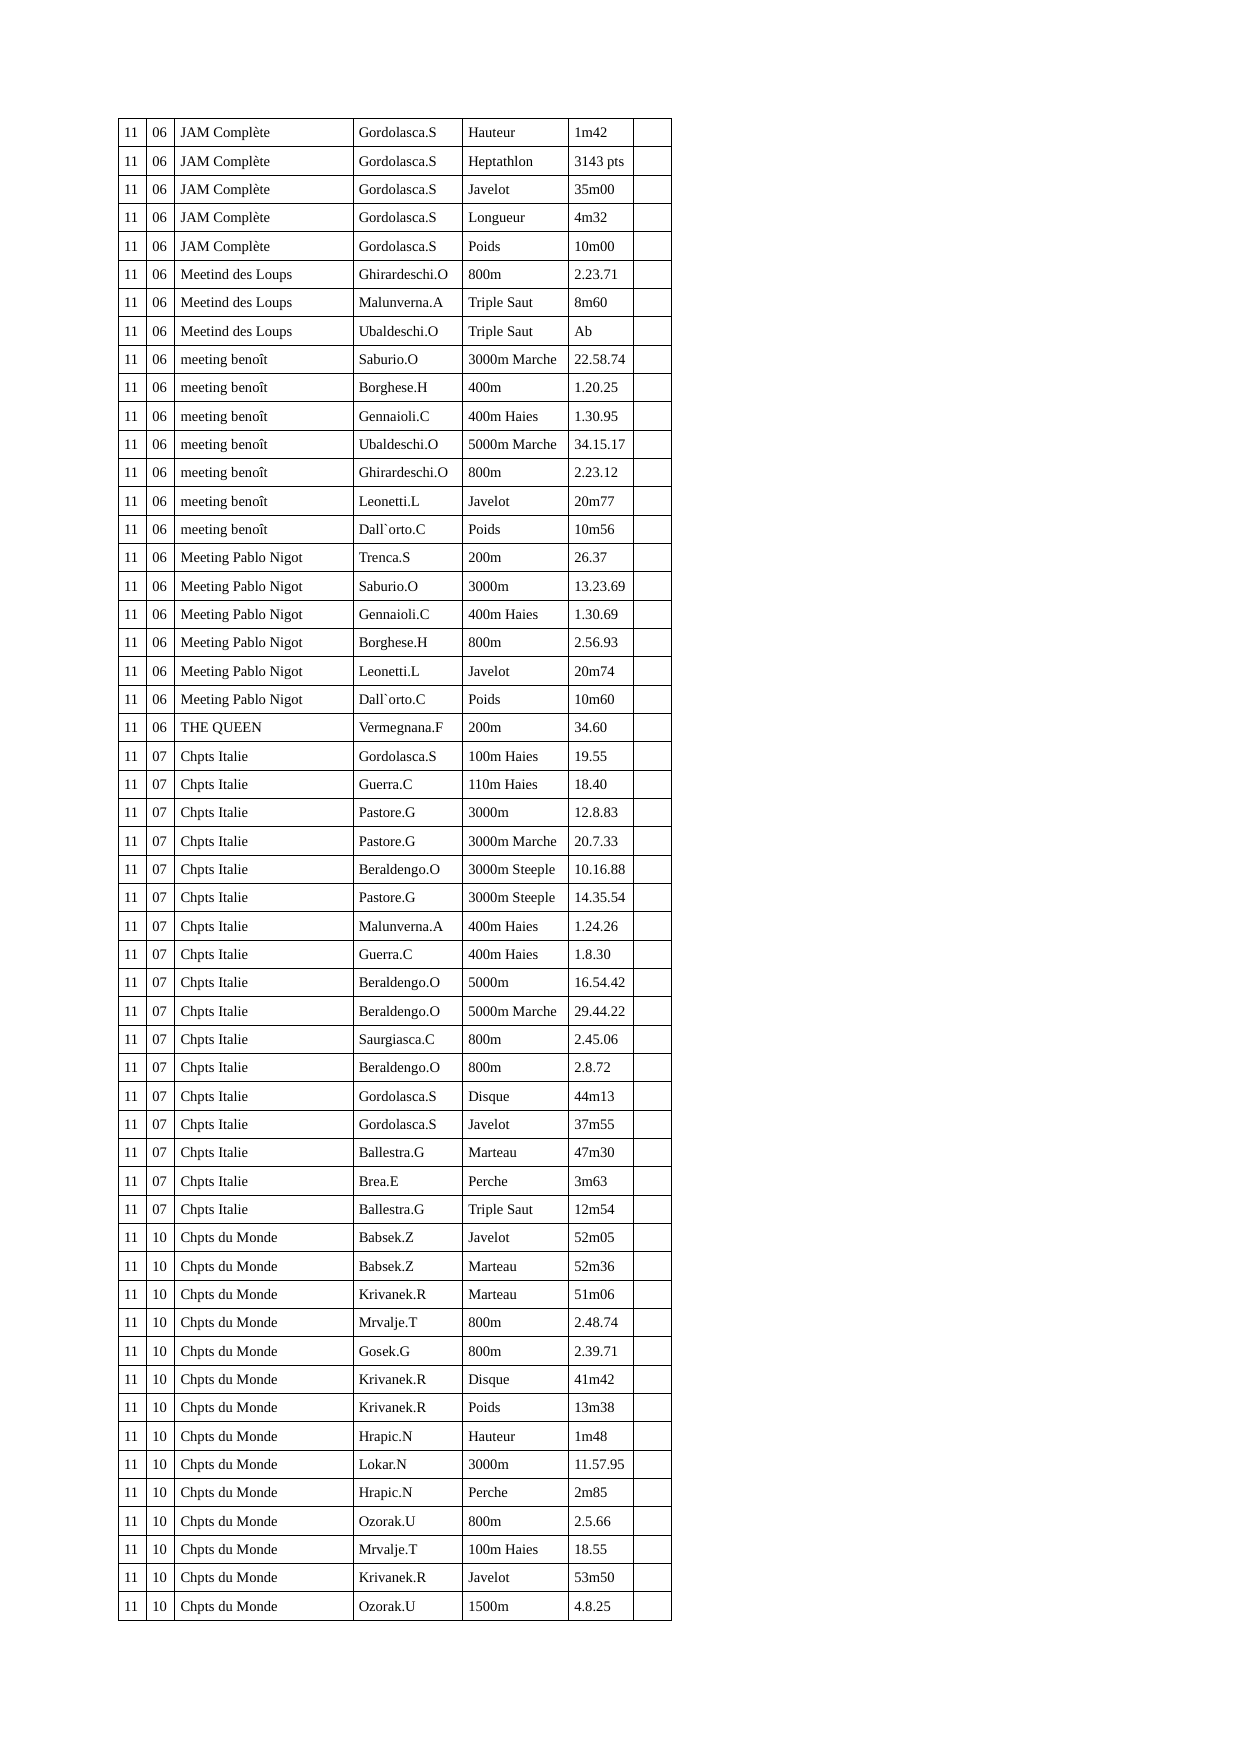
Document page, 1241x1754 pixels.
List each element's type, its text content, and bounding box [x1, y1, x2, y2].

table_cell Heptathlon [463, 147, 568, 175]
table_cell 5000m Marche [463, 431, 568, 458]
table_cell Chpts du Monde [175, 1337, 353, 1365]
table_cell 3000m [463, 799, 568, 826]
table_cell [634, 204, 671, 231]
table_cell Babsek.Z [354, 1252, 462, 1280]
table_cell 800m [463, 1054, 568, 1081]
table_cell 3000m Steeple [463, 856, 568, 883]
table_cell 10 [147, 1309, 174, 1336]
table_cell meeting benoît [175, 487, 353, 515]
table_cell 11 [119, 912, 146, 940]
table_cell 11 [119, 1281, 146, 1308]
table_cell 800m [463, 1026, 568, 1053]
table_cell Beraldengo.O [354, 997, 462, 1025]
table_cell Ozorak.U [354, 1507, 462, 1535]
table_cell 3000m Marche [463, 827, 568, 855]
table_cell [634, 884, 671, 911]
table_cell [634, 1224, 671, 1251]
table_cell 11 [119, 1224, 146, 1251]
table_cell [634, 629, 671, 656]
table_cell Poids [463, 1394, 568, 1421]
table_cell 800m [463, 1309, 568, 1336]
table_cell 11 [119, 1252, 146, 1280]
table_cell meeting benoît [175, 402, 353, 430]
table_cell 06 [147, 487, 174, 515]
table_cell [634, 346, 671, 373]
table_cell Ozorak.U [354, 1592, 462, 1620]
table_cell Pastore.G [354, 827, 462, 855]
table_cell Meeting Pablo Nigot [175, 601, 353, 628]
table_cell 20.7.33 [569, 827, 633, 855]
table_cell 20m74 [569, 657, 633, 685]
table_cell Pastore.G [354, 799, 462, 826]
table_cell [634, 402, 671, 430]
table_cell [634, 147, 671, 175]
table_cell Gennaioli.C [354, 402, 462, 430]
table_cell 06 [147, 657, 174, 685]
table_cell [634, 544, 671, 571]
table_cell 5000m [463, 969, 568, 996]
table_cell meeting benoît [175, 374, 353, 401]
table_cell Borghese.H [354, 374, 462, 401]
table_cell 11 [119, 1167, 146, 1195]
table_cell 51m06 [569, 1281, 633, 1308]
table_cell 11 [119, 1507, 146, 1535]
table_cell 06 [147, 459, 174, 486]
table_cell 11 [119, 147, 146, 175]
table_cell Chpts du Monde [175, 1592, 353, 1620]
table_cell 10 [147, 1366, 174, 1393]
table_cell Meeting Pablo Nigot [175, 657, 353, 685]
table_cell [634, 827, 671, 855]
table_cell 13.23.69 [569, 572, 633, 600]
table_cell Chpts Italie [175, 1026, 353, 1053]
table_cell Chpts du Monde [175, 1224, 353, 1251]
table_cell 06 [147, 572, 174, 600]
table_cell [634, 487, 671, 515]
table_cell Meeting Pablo Nigot [175, 629, 353, 656]
table_cell 10 [147, 1592, 174, 1620]
table_cell 52m36 [569, 1252, 633, 1280]
table_cell 11 [119, 1026, 146, 1053]
table_cell 11 [119, 1422, 146, 1450]
table_cell [634, 941, 671, 968]
table_cell Ubaldeschi.O [354, 317, 462, 345]
table_cell Chpts Italie [175, 969, 353, 996]
table_cell [634, 997, 671, 1025]
table_cell 3000m Marche [463, 346, 568, 373]
table_cell JAM Complète [175, 204, 353, 231]
table_cell 14.35.54 [569, 884, 633, 911]
table_cell 8m60 [569, 289, 633, 316]
table_cell Gordolasca.S [354, 232, 462, 260]
table_cell Ghirardeschi.O [354, 459, 462, 486]
table_cell Meetind des Loups [175, 289, 353, 316]
table_cell 07 [147, 1054, 174, 1081]
table_cell 06 [147, 402, 174, 430]
table_cell 06 [147, 232, 174, 260]
table_cell 400m Haies [463, 601, 568, 628]
table_cell [634, 601, 671, 628]
table_cell Chpts du Monde [175, 1507, 353, 1535]
table_cell 11 [119, 487, 146, 515]
table_cell 11 [119, 402, 146, 430]
table_cell Chpts Italie [175, 1196, 353, 1223]
table_cell 11 [119, 856, 146, 883]
table_cell [634, 1196, 671, 1223]
table_cell Dall`orto.C [354, 686, 462, 713]
table_cell Leonetti.L [354, 487, 462, 515]
table_cell Ab [569, 317, 633, 345]
table_cell 06 [147, 176, 174, 203]
table_cell Gennaioli.C [354, 601, 462, 628]
table_cell 35m00 [569, 176, 633, 203]
table_cell Javelot [463, 1224, 568, 1251]
table_cell 11 [119, 799, 146, 826]
table_cell [634, 1366, 671, 1393]
table_cell Chpts du Monde [175, 1281, 353, 1308]
table_cell 29.44.22 [569, 997, 633, 1025]
table_cell Ubaldeschi.O [354, 431, 462, 458]
table_cell JAM Complète [175, 119, 353, 146]
table_cell Marteau [463, 1252, 568, 1280]
table_cell Chpts Italie [175, 1167, 353, 1195]
table_cell THE QUEEN [175, 714, 353, 741]
table_cell 2.5.66 [569, 1507, 633, 1535]
table_cell 10 [147, 1536, 174, 1563]
table_cell Krivanek.R [354, 1394, 462, 1421]
table_cell 12m54 [569, 1196, 633, 1223]
table_cell 11 [119, 1536, 146, 1563]
table_cell 4m32 [569, 204, 633, 231]
table_cell Malunverna.A [354, 912, 462, 940]
table_cell Meeting Pablo Nigot [175, 686, 353, 713]
table_cell 2m85 [569, 1479, 633, 1506]
table_cell Triple Saut [463, 289, 568, 316]
table_cell [634, 912, 671, 940]
table_cell [634, 969, 671, 996]
table_cell 11 [119, 601, 146, 628]
table_cell Chpts Italie [175, 742, 353, 770]
table_cell Disque [463, 1082, 568, 1110]
table_cell 07 [147, 969, 174, 996]
table_cell Babsek.Z [354, 1224, 462, 1251]
table_cell 11 [119, 119, 146, 146]
table_cell Malunverna.A [354, 289, 462, 316]
table_cell 11 [119, 1564, 146, 1591]
table_cell Javelot [463, 1564, 568, 1591]
table_cell Saburio.O [354, 346, 462, 373]
table_cell 11 [119, 261, 146, 288]
table_cell Perche [463, 1479, 568, 1506]
table_cell Chpts du Monde [175, 1366, 353, 1393]
table_cell Chpts du Monde [175, 1394, 353, 1421]
table_cell 22.58.74 [569, 346, 633, 373]
table_cell 07 [147, 884, 174, 911]
table_cell Lokar.N [354, 1451, 462, 1478]
table_cell 11 [119, 317, 146, 345]
table_cell [634, 431, 671, 458]
table_cell Chpts du Monde [175, 1252, 353, 1280]
table_cell Mrvalje.T [354, 1536, 462, 1563]
table_cell 200m [463, 714, 568, 741]
table_cell 07 [147, 997, 174, 1025]
table_cell [634, 1082, 671, 1110]
table_cell 11 [119, 346, 146, 373]
table_cell 11 [119, 1309, 146, 1336]
table_cell 07 [147, 856, 174, 883]
table_cell [634, 1451, 671, 1478]
table_cell 110m Haies [463, 771, 568, 798]
table_cell JAM Complète [175, 232, 353, 260]
table_cell Gosek.G [354, 1337, 462, 1365]
table_cell 10 [147, 1281, 174, 1308]
table_cell 2.23.12 [569, 459, 633, 486]
table_cell meeting benoît [175, 431, 353, 458]
table_cell [634, 1394, 671, 1421]
table_cell Beraldengo.O [354, 1054, 462, 1081]
table_cell [634, 232, 671, 260]
table_cell 10 [147, 1252, 174, 1280]
table_cell Gordolasca.S [354, 742, 462, 770]
table_cell Gordolasca.S [354, 147, 462, 175]
table_cell 2.56.93 [569, 629, 633, 656]
table_cell 1.24.26 [569, 912, 633, 940]
table_cell [634, 714, 671, 741]
table_cell 400m Haies [463, 402, 568, 430]
table_cell [634, 799, 671, 826]
table_cell Krivanek.R [354, 1564, 462, 1591]
table_cell 12.8.83 [569, 799, 633, 826]
table_cell 1.20.25 [569, 374, 633, 401]
table_cell 1m42 [569, 119, 633, 146]
table_cell Perche [463, 1167, 568, 1195]
table_cell 10 [147, 1564, 174, 1591]
table_cell Brea.E [354, 1167, 462, 1195]
table_cell 52m05 [569, 1224, 633, 1251]
table_cell [634, 1479, 671, 1506]
table_cell 34.60 [569, 714, 633, 741]
table_cell [634, 1139, 671, 1166]
table_cell 2.45.06 [569, 1026, 633, 1053]
table_cell Marteau [463, 1139, 568, 1166]
table_cell 19.55 [569, 742, 633, 770]
table_cell Ghirardeschi.O [354, 261, 462, 288]
table_cell 800m [463, 1507, 568, 1535]
table_cell 07 [147, 1196, 174, 1223]
table_cell JAM Complète [175, 147, 353, 175]
table_cell meeting benoît [175, 516, 353, 543]
table_cell 07 [147, 912, 174, 940]
table_cell 11 [119, 1366, 146, 1393]
table_cell [634, 1281, 671, 1308]
table_cell Poids [463, 686, 568, 713]
table_cell [634, 1111, 671, 1138]
table_cell Meeting Pablo Nigot [175, 544, 353, 571]
table_cell 06 [147, 346, 174, 373]
table_cell 11 [119, 1337, 146, 1365]
table_cell [634, 1167, 671, 1195]
table_cell 10m00 [569, 232, 633, 260]
table_cell 11 [119, 572, 146, 600]
table_cell 11 [119, 742, 146, 770]
table_cell 11 [119, 629, 146, 656]
table_cell Chpts du Monde [175, 1422, 353, 1450]
table_cell Borghese.H [354, 629, 462, 656]
table_cell Saurgiasca.C [354, 1026, 462, 1053]
table_cell Chpts Italie [175, 1139, 353, 1166]
table_cell Meeting Pablo Nigot [175, 572, 353, 600]
table_cell [634, 374, 671, 401]
table_cell Chpts Italie [175, 884, 353, 911]
table_cell 3m63 [569, 1167, 633, 1195]
table_cell 11 [119, 1451, 146, 1478]
table_cell JAM Complète [175, 176, 353, 203]
table_cell 1.8.30 [569, 941, 633, 968]
table_cell 11 [119, 1592, 146, 1620]
table_cell 800m [463, 629, 568, 656]
table_cell 11 [119, 1082, 146, 1110]
table_cell 400m Haies [463, 941, 568, 968]
table_cell 47m30 [569, 1139, 633, 1166]
table_cell 07 [147, 1139, 174, 1166]
table_cell Chpts Italie [175, 1111, 353, 1138]
table_cell 10 [147, 1394, 174, 1421]
table_cell 06 [147, 601, 174, 628]
table_cell 20m77 [569, 487, 633, 515]
table_cell [634, 572, 671, 600]
table_cell 200m [463, 544, 568, 571]
table_cell Saburio.O [354, 572, 462, 600]
table_cell Guerra.C [354, 771, 462, 798]
table_cell 06 [147, 289, 174, 316]
table_cell 10 [147, 1507, 174, 1535]
table_cell [634, 261, 671, 288]
table_cell 1.30.95 [569, 402, 633, 430]
table_cell 4.8.25 [569, 1592, 633, 1620]
table_cell 11 [119, 714, 146, 741]
table_cell 1500m [463, 1592, 568, 1620]
table_cell 10.16.88 [569, 856, 633, 883]
table_cell 2.23.71 [569, 261, 633, 288]
table_cell 11 [119, 1394, 146, 1421]
table_cell meeting benoît [175, 346, 353, 373]
table_cell 2.8.72 [569, 1054, 633, 1081]
table_cell Javelot [463, 657, 568, 685]
table_cell 06 [147, 629, 174, 656]
table_cell 11.57.95 [569, 1451, 633, 1478]
table_cell 10 [147, 1224, 174, 1251]
table_cell 16.54.42 [569, 969, 633, 996]
table_cell [634, 1564, 671, 1591]
table_cell [634, 317, 671, 345]
table_cell 11 [119, 374, 146, 401]
table_cell Dall`orto.C [354, 516, 462, 543]
table_cell 11 [119, 969, 146, 996]
table_cell 53m50 [569, 1564, 633, 1591]
table_cell [634, 686, 671, 713]
table_cell 5000m Marche [463, 997, 568, 1025]
table_cell 800m [463, 1337, 568, 1365]
table_cell 07 [147, 1082, 174, 1110]
table_cell [634, 459, 671, 486]
table_cell Meetind des Loups [175, 261, 353, 288]
table_cell [634, 1592, 671, 1620]
table_cell Chpts Italie [175, 771, 353, 798]
table_cell 07 [147, 771, 174, 798]
table_cell Meetind des Loups [175, 317, 353, 345]
table_cell [634, 289, 671, 316]
table_cell 06 [147, 147, 174, 175]
table_cell Poids [463, 232, 568, 260]
table_cell 11 [119, 1054, 146, 1081]
table_cell 1.30.69 [569, 601, 633, 628]
table_cell 10 [147, 1451, 174, 1478]
table_cell 11 [119, 1479, 146, 1506]
table_cell 3000m [463, 1451, 568, 1478]
table_cell Chpts du Monde [175, 1451, 353, 1478]
table_cell 07 [147, 1167, 174, 1195]
table_cell Chpts Italie [175, 997, 353, 1025]
table_cell 06 [147, 431, 174, 458]
table_cell [634, 1252, 671, 1280]
table_cell 10 [147, 1479, 174, 1506]
table_cell Hauteur [463, 1422, 568, 1450]
table_cell 10m60 [569, 686, 633, 713]
table_cell 2.48.74 [569, 1309, 633, 1336]
table_cell 11 [119, 1196, 146, 1223]
table_cell Guerra.C [354, 941, 462, 968]
table_cell 3143 pts [569, 147, 633, 175]
table_cell Hauteur [463, 119, 568, 146]
table_cell Hrapic.N [354, 1479, 462, 1506]
table_cell 11 [119, 827, 146, 855]
table_cell Longueur [463, 204, 568, 231]
table_cell 11 [119, 204, 146, 231]
table_cell Ballestra.G [354, 1196, 462, 1223]
table_cell Mrvalje.T [354, 1309, 462, 1336]
table_cell 07 [147, 799, 174, 826]
table_cell 800m [463, 459, 568, 486]
table_cell Javelot [463, 176, 568, 203]
table_cell 11 [119, 1111, 146, 1138]
table_cell [634, 1309, 671, 1336]
table_cell Beraldengo.O [354, 856, 462, 883]
table_cell Chpts Italie [175, 827, 353, 855]
table_cell 11 [119, 686, 146, 713]
table_cell Chpts Italie [175, 912, 353, 940]
table_cell Hrapic.N [354, 1422, 462, 1450]
table_cell [634, 516, 671, 543]
table_cell 400m Haies [463, 912, 568, 940]
table_cell 11 [119, 516, 146, 543]
table_cell 10 [147, 1337, 174, 1365]
table_cell 100m Haies [463, 742, 568, 770]
table_cell 11 [119, 431, 146, 458]
table_cell [634, 1337, 671, 1365]
table_cell 11 [119, 544, 146, 571]
table_cell 11 [119, 657, 146, 685]
table_cell [634, 1536, 671, 1563]
table_cell [634, 1422, 671, 1450]
table_cell 06 [147, 374, 174, 401]
table_cell Pastore.G [354, 884, 462, 911]
table_cell 44m13 [569, 1082, 633, 1110]
table_cell Ballestra.G [354, 1139, 462, 1166]
table_cell Beraldengo.O [354, 969, 462, 996]
table_cell 06 [147, 204, 174, 231]
table_cell 07 [147, 742, 174, 770]
table_cell 1m48 [569, 1422, 633, 1450]
table_cell 06 [147, 317, 174, 345]
table_cell 10 [147, 1422, 174, 1450]
table_cell Gordolasca.S [354, 1111, 462, 1138]
table_cell Trenca.S [354, 544, 462, 571]
table_cell [634, 1026, 671, 1053]
table_cell 34.15.17 [569, 431, 633, 458]
table_cell 11 [119, 232, 146, 260]
table_cell 2.39.71 [569, 1337, 633, 1365]
table_cell Chpts Italie [175, 1054, 353, 1081]
table_cell 11 [119, 941, 146, 968]
table_cell 11 [119, 459, 146, 486]
table_cell Javelot [463, 1111, 568, 1138]
table_cell 37m55 [569, 1111, 633, 1138]
table_cell [634, 657, 671, 685]
table_cell 400m [463, 374, 568, 401]
table_cell Disque [463, 1366, 568, 1393]
table_cell Chpts Italie [175, 1082, 353, 1110]
table_cell 18.40 [569, 771, 633, 798]
table_cell Chpts du Monde [175, 1309, 353, 1336]
table_cell Chpts Italie [175, 799, 353, 826]
table_cell 06 [147, 714, 174, 741]
table_cell 07 [147, 941, 174, 968]
table_cell Gordolasca.S [354, 1082, 462, 1110]
table_cell 3000m Steeple [463, 884, 568, 911]
table_cell 41m42 [569, 1366, 633, 1393]
table_cell 06 [147, 544, 174, 571]
table_cell Marteau [463, 1281, 568, 1308]
table_cell 06 [147, 119, 174, 146]
table_cell Gordolasca.S [354, 176, 462, 203]
table_cell Leonetti.L [354, 657, 462, 685]
table_cell Krivanek.R [354, 1366, 462, 1393]
table_cell [634, 742, 671, 770]
table_cell 13m38 [569, 1394, 633, 1421]
table_cell Chpts Italie [175, 941, 353, 968]
table_cell Krivanek.R [354, 1281, 462, 1308]
table_cell 07 [147, 1111, 174, 1138]
table_cell 100m Haies [463, 1536, 568, 1563]
table_cell Triple Saut [463, 1196, 568, 1223]
table_cell 11 [119, 176, 146, 203]
table_cell [634, 856, 671, 883]
table_cell Chpts du Monde [175, 1536, 353, 1563]
table_cell 11 [119, 1139, 146, 1166]
table_cell 11 [119, 997, 146, 1025]
table_cell 06 [147, 261, 174, 288]
table_cell [634, 771, 671, 798]
table_cell Poids [463, 516, 568, 543]
table_cell [634, 1507, 671, 1535]
table_cell 3000m [463, 572, 568, 600]
table_cell [634, 176, 671, 203]
table_cell 06 [147, 686, 174, 713]
table_cell [634, 1054, 671, 1081]
table_cell 07 [147, 827, 174, 855]
table_cell 26.37 [569, 544, 633, 571]
table_cell 11 [119, 884, 146, 911]
table_cell Vermegnana.F [354, 714, 462, 741]
table_cell Javelot [463, 487, 568, 515]
table_cell [634, 119, 671, 146]
table_cell 18.55 [569, 1536, 633, 1563]
table_cell 11 [119, 289, 146, 316]
table_cell Chpts du Monde [175, 1479, 353, 1506]
table_cell 800m [463, 261, 568, 288]
table_cell Chpts du Monde [175, 1564, 353, 1591]
table_cell Chpts Italie [175, 856, 353, 883]
table_cell 07 [147, 1026, 174, 1053]
table_cell Gordolasca.S [354, 119, 462, 146]
table_cell 06 [147, 516, 174, 543]
table_cell meeting benoît [175, 459, 353, 486]
table_cell Gordolasca.S [354, 204, 462, 231]
table_cell 11 [119, 771, 146, 798]
table_cell 10m56 [569, 516, 633, 543]
table_cell Triple Saut [463, 317, 568, 345]
